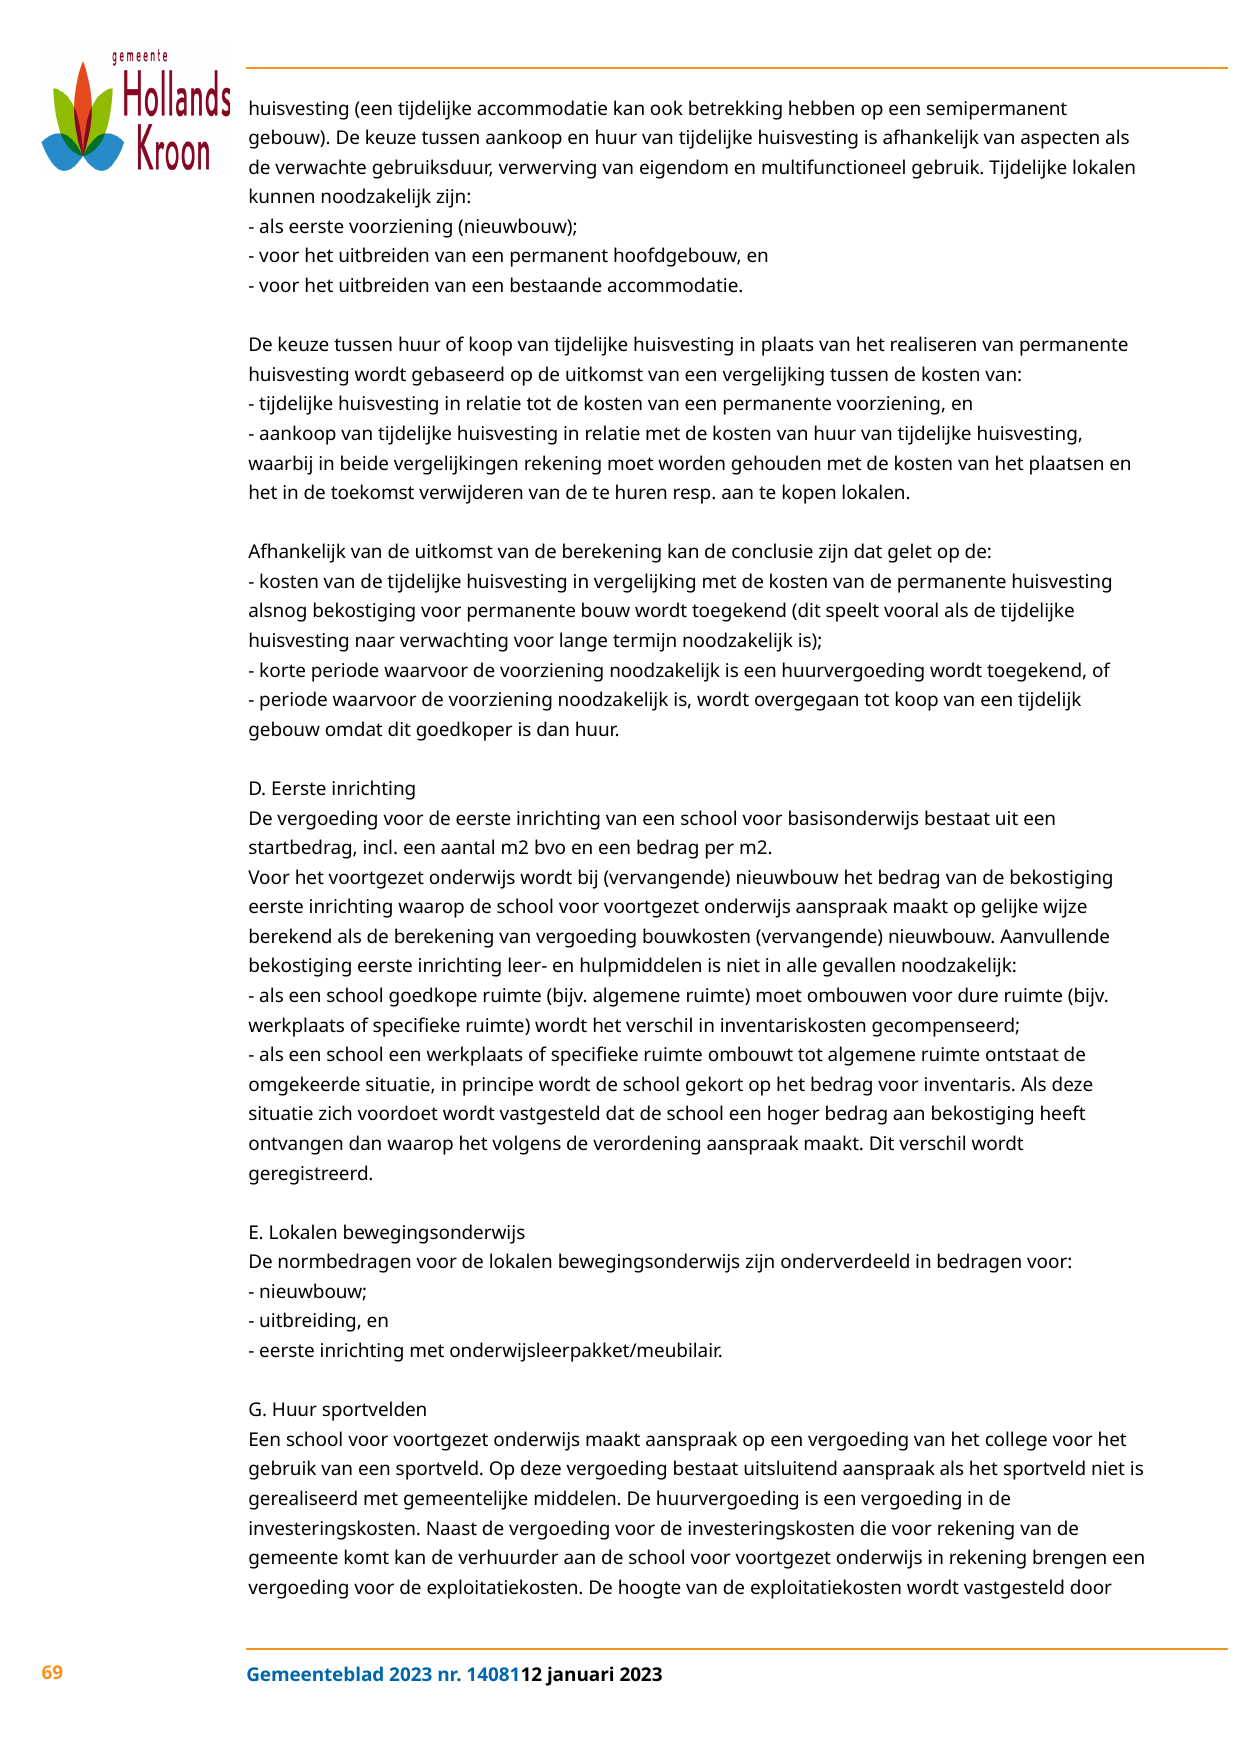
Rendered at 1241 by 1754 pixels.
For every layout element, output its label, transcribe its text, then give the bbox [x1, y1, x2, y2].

text Een school voor voortgezet onderwijs maakt aanspraak op een vergoeding van het college voor het gebruik van een sportveld. Op deze vergoeding bestaat uitsluitend aanspraak als het sportveld niet is gerealiseerd met gemeentelijke middelen. De huurvergoeding is een vergoeding in de investeringskosten. Naast de vergoeding voor de investeringskosten die voor rekening van de gemeente komt kan de verhuurder aan de school voor voortgezet onderwijs in rekening brengen een vergoeding voor de exploitatiekosten. De hoogte van de exploitatiekosten wordt vastgesteld door [248, 1426, 1152, 1600]
text - voor het uitbreiden van een bestaande accommodatie. [248, 272, 1152, 298]
text - als een school een werkplaats of specifieke ruimte ombouwt tot algemene ruimte ontstaat de omgekeerde situatie, in principe wordt de school gekort op het bedrag voor inventaris. Als deze situatie zich voordoet wordt vastgesteld dat de school een hoger bedrag aan bekostiging heeft ontvangen dan waarop het volgens de verordening aanspraak maakt. Dit verschil wordt geregistreerd. [248, 1041, 1152, 1186]
text - tijdelijke huisvesting in relatie tot de kosten van een permanente voorziening, en [248, 391, 1152, 416]
text - uitbreiding, en [248, 1308, 1152, 1333]
text - als een school goedkope ruimte (bijv. algemene ruimte) moet ombouwen voor dure ruimte (bijv. werkplaats of specifieke ruimte) wordt het verschil in inventariskosten gecompenseerd; [248, 982, 1152, 1038]
text - eerste inrichting met onderwijsleerpakket/meubilair. [248, 1337, 1152, 1363]
text G. Huur sportvelden [248, 1396, 1152, 1422]
text - korte periode waarvoor de voorziening noodzakelijk is een huurvergoeding wordt toegekend, of [248, 657, 1152, 683]
text - nieuwbouw; [248, 1278, 1152, 1304]
text - periode waarvoor de voorziening noodzakelijk is, wordt overgegaan tot koop van een tijdelijk gebouw omdat dit goedkoper is dan huur. [248, 686, 1152, 742]
text waarbij in beide vergelijkingen rekening moet worden gehouden met de kosten van het plaatsen en het in de toekomst verwijderen van de te huren resp. aan te kopen lokalen. [248, 450, 1152, 505]
text De vergoeding voor de eerste inrichting van een school voor basisonderwijs bestaat uit een startbedrag, incl. een aantal m2 bvo en een bedrag per m2. [248, 805, 1152, 860]
text De normbedragen voor de lokalen bewegingsonderwijs zijn onderverdeeld in bedragen voor: [248, 1248, 1152, 1274]
picture [41, 47, 231, 172]
text - kosten van de tijdelijke huisvesting in vergelijking met de kosten van de permanente huisvesting alsnog bekostiging voor permanente bouw wordt toegekend (dit speelt vooral als de tijdelijke huisvesting naar verwachting voor lange termijn noodzakelijk is); [248, 568, 1152, 653]
text Voor het voortgezet onderwijs wordt bij (vervangende) nieuwbouw het bedrag van de bekostiging eerste inrichting waarop de school voor voortgezet onderwijs aanspraak maakt op gelijke wijze berekend als de berekening van vergoeding bouwkosten (vervangende) nieuwbouw. Aanvullende bekostiging eerste inrichting leer- en hulpmiddelen is niet in alle gevallen noodzakelijk: [248, 864, 1152, 978]
text - als eerste voorziening (nieuwbouw); [248, 213, 1152, 239]
text D. Eerste inrichting [248, 775, 1152, 801]
text - voor het uitbreiden van een permanent hoofdgebouw, en [248, 243, 1152, 268]
text Afhankelijk van de uitkomst van de berekening kan de conclusie zijn dat gelet op de: [248, 538, 1152, 564]
text - aankoop van tijdelijke huisvesting in relatie met de kosten van huur van tijdelijke huisvesting, [248, 420, 1152, 446]
text huisvesting (een tijdelijke accommodatie kan ook betrekking hebben op een semipermanent gebouw). De keuze tussen aankoop en huur van tijdelijke huisvesting is afhankelijk van aspecten als de verwachte gebruiksduur, verwerving van eigendom en multifunctioneel gebruik. Tijdelijke lokalen kunnen noodzakelijk zijn: [248, 95, 1152, 209]
text De keuze tussen huur of koop van tijdelijke huisvesting in plaats van het realiseren van permanente huisvesting wordt gebaseerd op de uitkomst van een vergelijking tussen de kosten van: [248, 331, 1152, 387]
text E. Lokalen bewegingsonderwijs [248, 1219, 1152, 1245]
